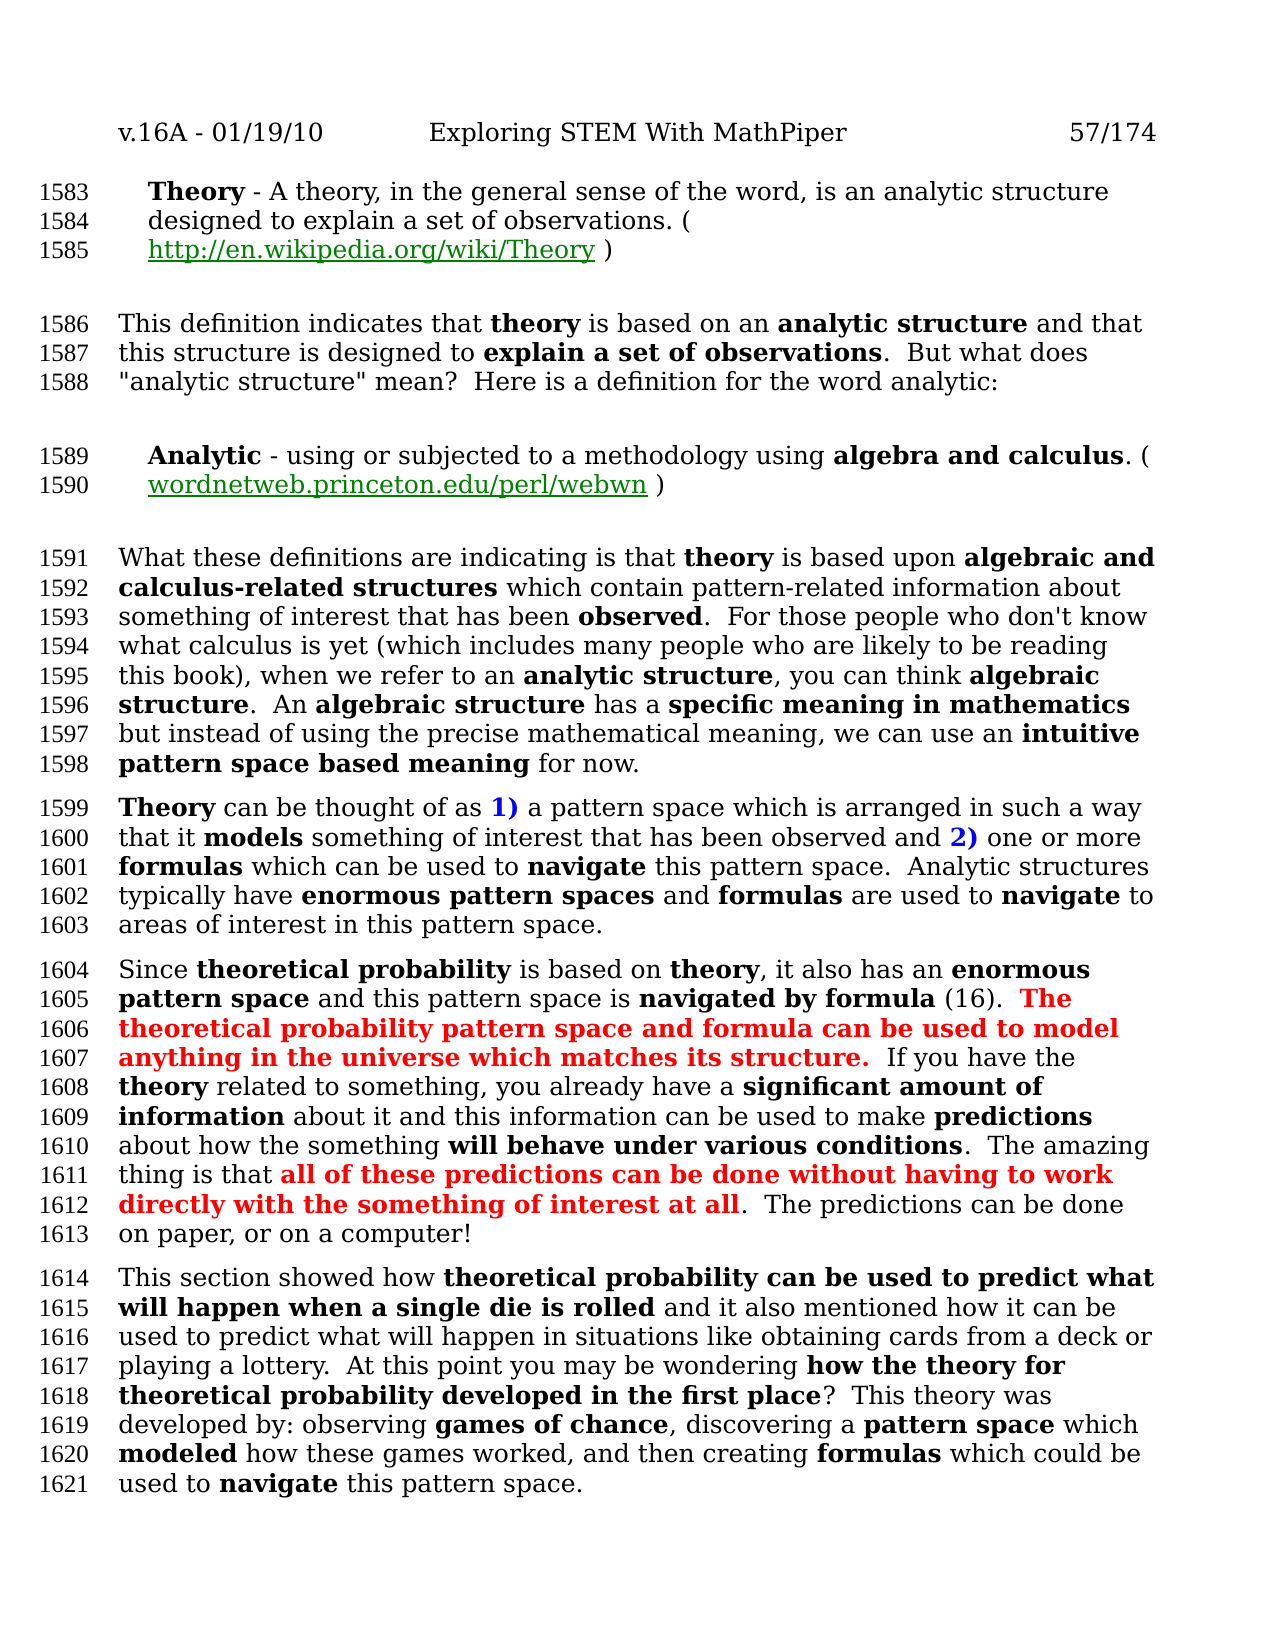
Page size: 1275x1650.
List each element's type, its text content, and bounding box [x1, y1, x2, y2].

text Theory can be thought of as 1) a pattern space which is arranged in such a way that it models something of interest that has been observed and 2) one or more formulas which can be used to navigate this pattern space. Analytic structures typically have enormous pattern spaces and formulas are used to navigate to areas of interest in this pattern space. [118, 793, 1157, 940]
text What these definitions are indicating is that theory is based upon algebraic and calculus-related structures which contain pattern-related information about something of interest that has been observed. For those people who don't know what calculus is yet (which includes many people who are likely to be reading this book), when we refer to an analytic structure, you can think algebraic structure. An algebraic structure has a specific meaning in mathematics but instead of using the precise mathematical meaning, we can use an intuitive pattern space based meaning for now. [118, 543, 1157, 778]
text Since theoretical probability is based on theory, it also has an enormous pattern space and this pattern space is navigated by formula (16). The theoretical probability pattern space and formula can be used to model anything in the universe which matches its structure. If you have the theory related to something, you already have a significant amount of information about it and this information can be used to make predictions about how the something will behave under various conditions. The amazing thing is that all of these predictions can be done without having to work directly with the something of interest at all. The predictions can be done on paper, or on a computer! [118, 955, 1157, 1248]
text This definition indicates that theory is based on an analytic structure and that this structure is designed to explain a set of observations. But what does "analytic structure" mean? Here is a definition for the word analytic: [118, 309, 1157, 397]
text Theory - A theory, in the general sense of the word, is an analytic structure designed to explain a set of observations. ( http://en.wikipedia.org/wiki/Theory ) [148, 177, 1157, 264]
text This section showed how theoretical probability can be used to predict what will happen when a single die is rolled and it also mentioned how it can be used to predict what will happen in situations like obtaining cards from a deck or playing a lottery. At this point you may be wondering how the theory for theoretical probability developed in the first place? This theory was developed by: observing games of chance, discovering a pattern space which modeled how these games worked, and then creating formulas which could be used to navigate this pattern space. [118, 1263, 1157, 1498]
text Analytic - using or subjected to a methodology using algebra and calculus. ( wordnetweb.princeton.edu/perl/webwn ) [148, 441, 1157, 499]
